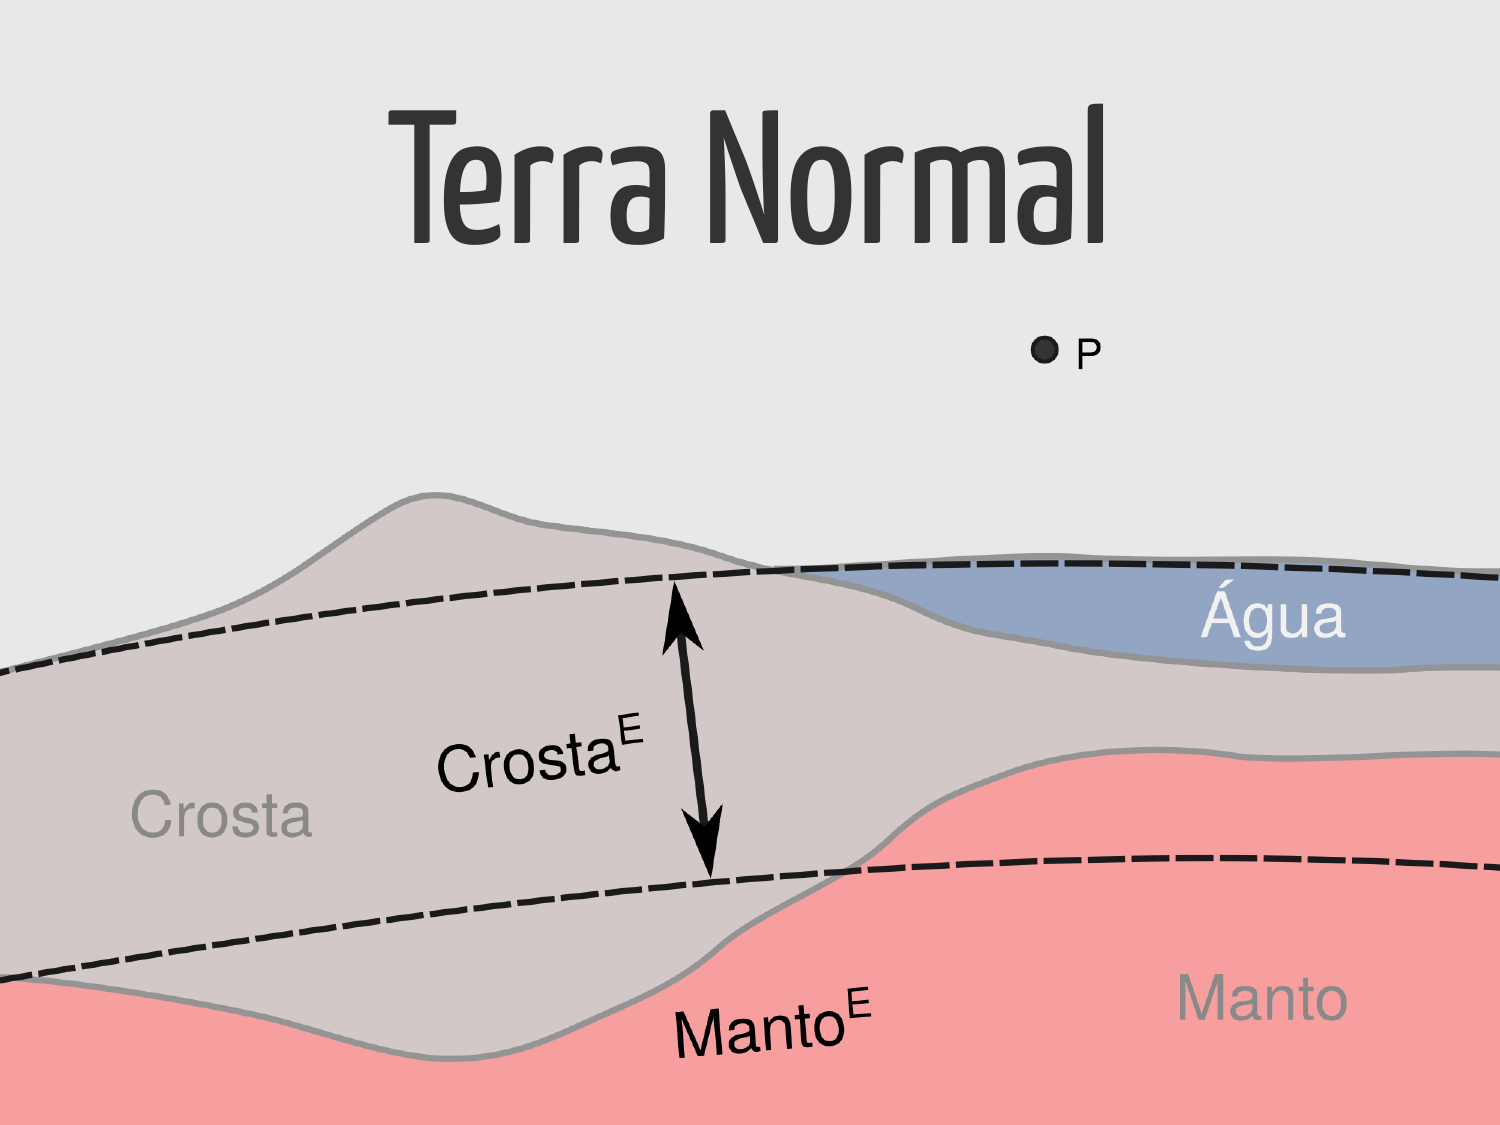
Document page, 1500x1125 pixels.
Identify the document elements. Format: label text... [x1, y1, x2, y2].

picture [0, 0, 1500, 1125]
title Terra Normal [75, 40, 1425, 211]
